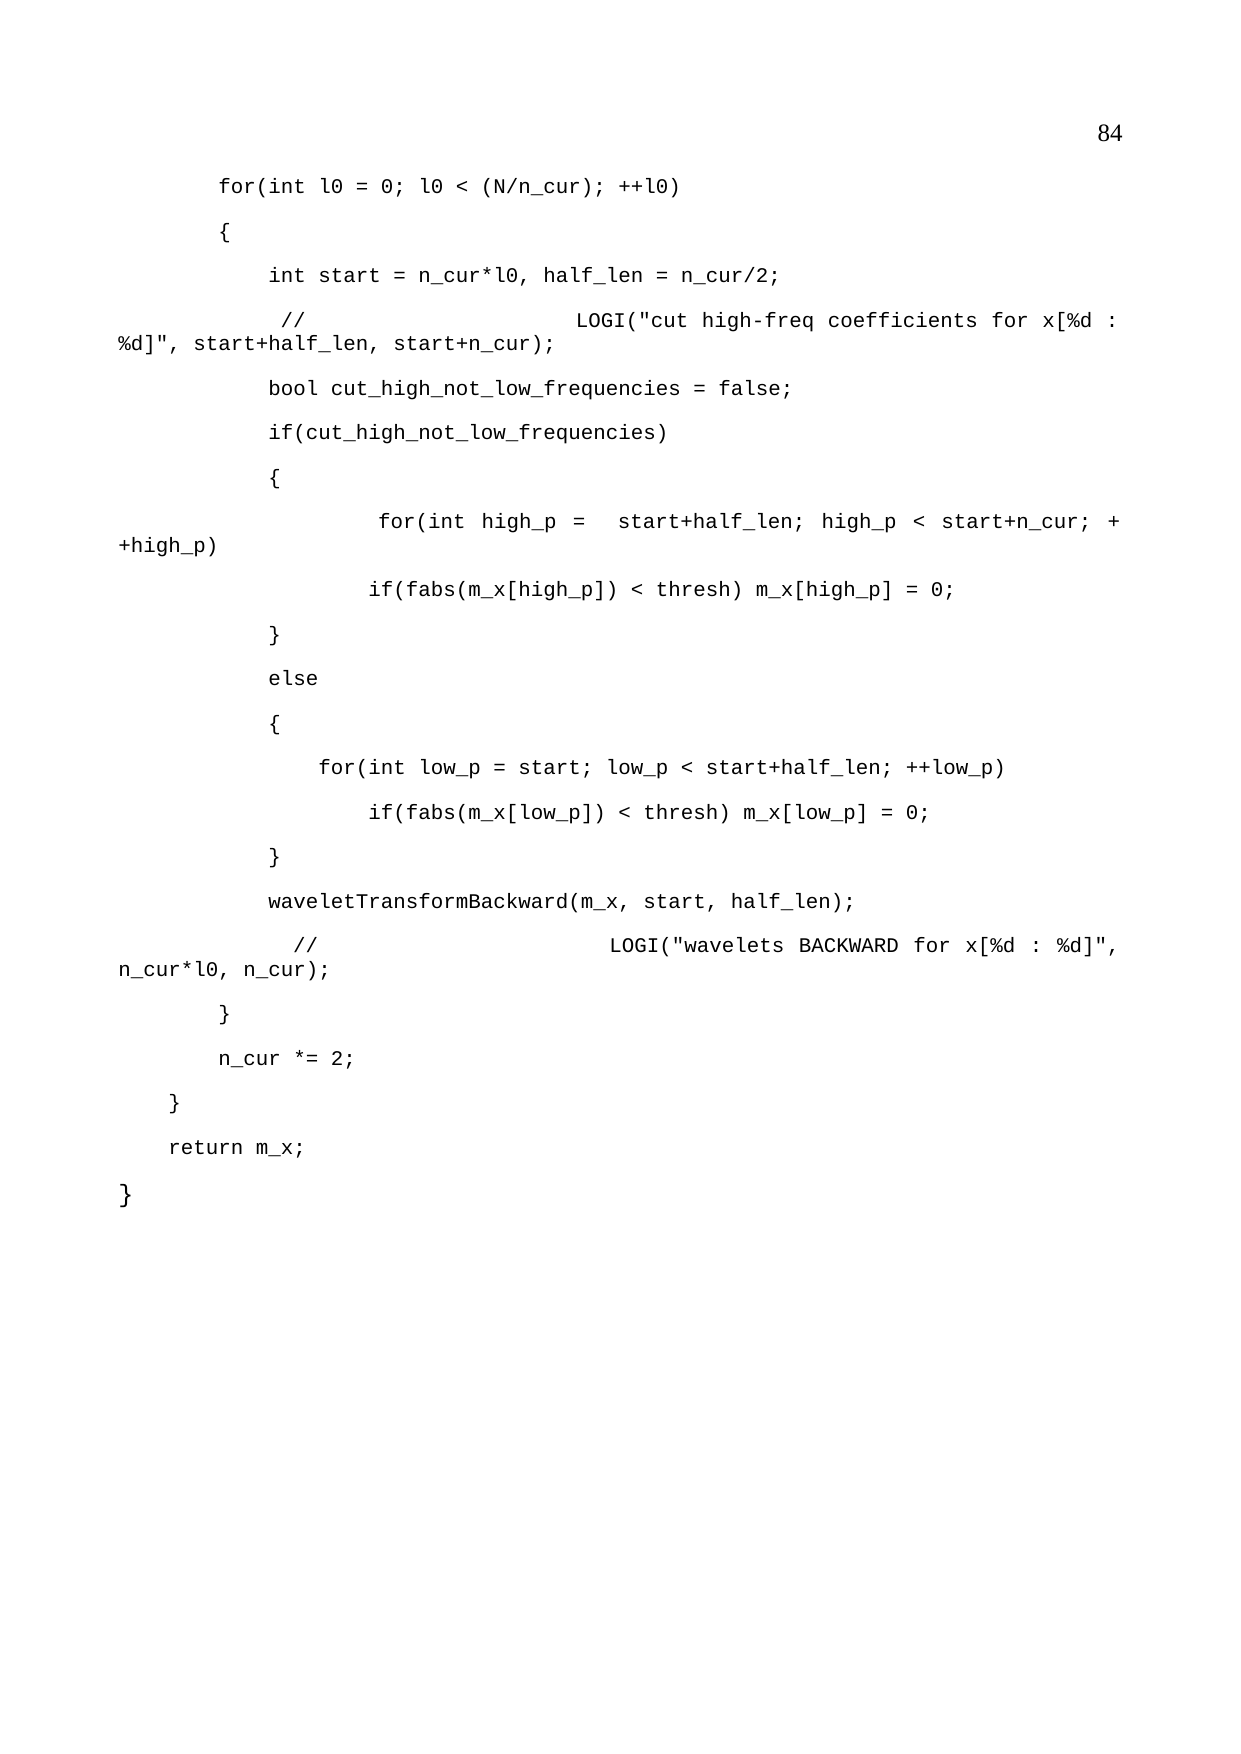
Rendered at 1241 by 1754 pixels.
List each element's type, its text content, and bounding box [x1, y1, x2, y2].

text } [118, 1092, 1122, 1116]
text waveletTransformBackward(m_x, start, half_len); [118, 891, 1122, 914]
text n_cur *= 2; [118, 1048, 1122, 1072]
text } [118, 1181, 1122, 1210]
text } [118, 846, 1122, 870]
text if(fabs(m_x[high_p]) < thresh) m_x[high_p] = 0; [118, 579, 1122, 603]
text if(fabs(m_x[low_p]) < thresh) m_x[low_p] = 0; [118, 802, 1122, 826]
text for(int low_p = start; low_p < start+half_len; ++low_p) [118, 757, 1122, 781]
text // LOGI("wavelets BACKWARD for x[%d : %d]", n_cur*l0, n_cur); [118, 935, 1122, 983]
text { [118, 713, 1122, 737]
text for(int l0 = 0; l0 < (N/n_cur); ++l0) [118, 176, 1122, 200]
text return m_x; [118, 1137, 1122, 1161]
text for(int high_p = start+half_len; high_p < start+n_cur; ++high_p) [118, 511, 1122, 559]
text { [118, 467, 1122, 491]
text if(cut_high_not_low_frequencies) [118, 422, 1122, 446]
text int start = n_cur*l0, half_len = n_cur/2; [118, 265, 1122, 289]
text else [118, 668, 1122, 692]
text } [118, 624, 1122, 648]
text } [118, 1003, 1122, 1027]
text // LOGI("cut high-freq coefficients for x[%d : %d]", start+half_len, start+n_cur); [118, 310, 1122, 357]
text bool cut_high_not_low_frequencies = false; [118, 378, 1122, 402]
text { [118, 221, 1122, 244]
